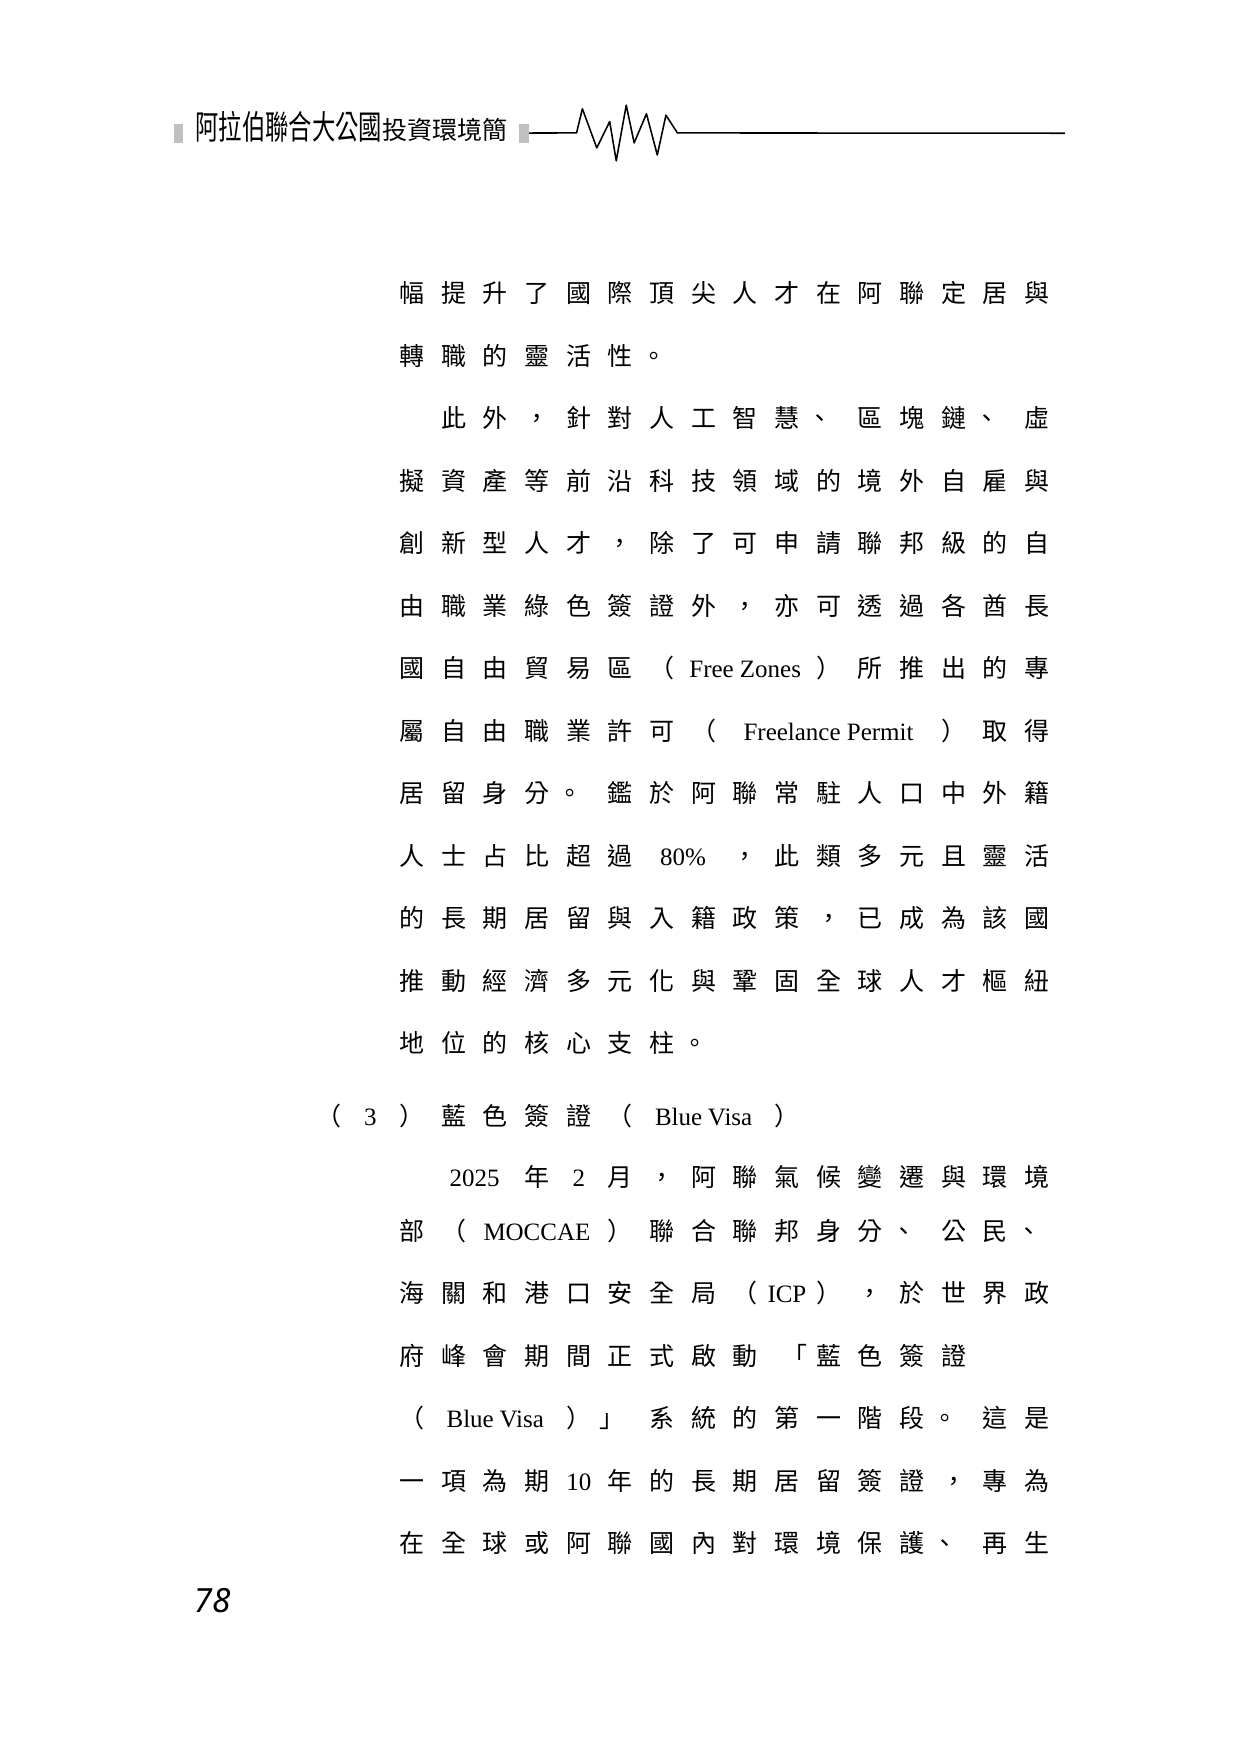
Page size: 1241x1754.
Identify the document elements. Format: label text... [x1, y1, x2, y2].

text 2025年2月，阿聯氣候變遷與環境部（MOCCAE）聯合聯邦身分、公民、海關和港口安全局（ICP），於世界政府峰會期間正式啟動「藍色簽證（Blue Visa）」系統的第一階段。這是一項為期10年的長期居留簽證，專為在全球或阿聯國內對環境保護、再生 [367, 1125, 1058, 1563]
text 此外，針對人工智慧、區塊鏈、虛擬資產等前沿科技領域的境外自雇與創新型人才，除了可申請聯邦級的自由職業綠色簽證外，亦可透過各酋長國自由貿易區（Free Zones）所推出的專屬自由職業許可（Freelance Permit）取得居留身分。鑑於阿聯常駐人口中外籍人士占比超過80%，此類多元且靈活的長期居留與入籍政策，已成為該國推動經濟多元化與鞏固全球人才樞紐地位的核心支柱。 [367, 375, 1058, 1063]
text 幅提升了國際頂尖人才在阿聯定居與轉職的靈活性。 [367, 250, 1058, 375]
text （3）藍色簽證（Blue Visa） [306, 1063, 1058, 1125]
